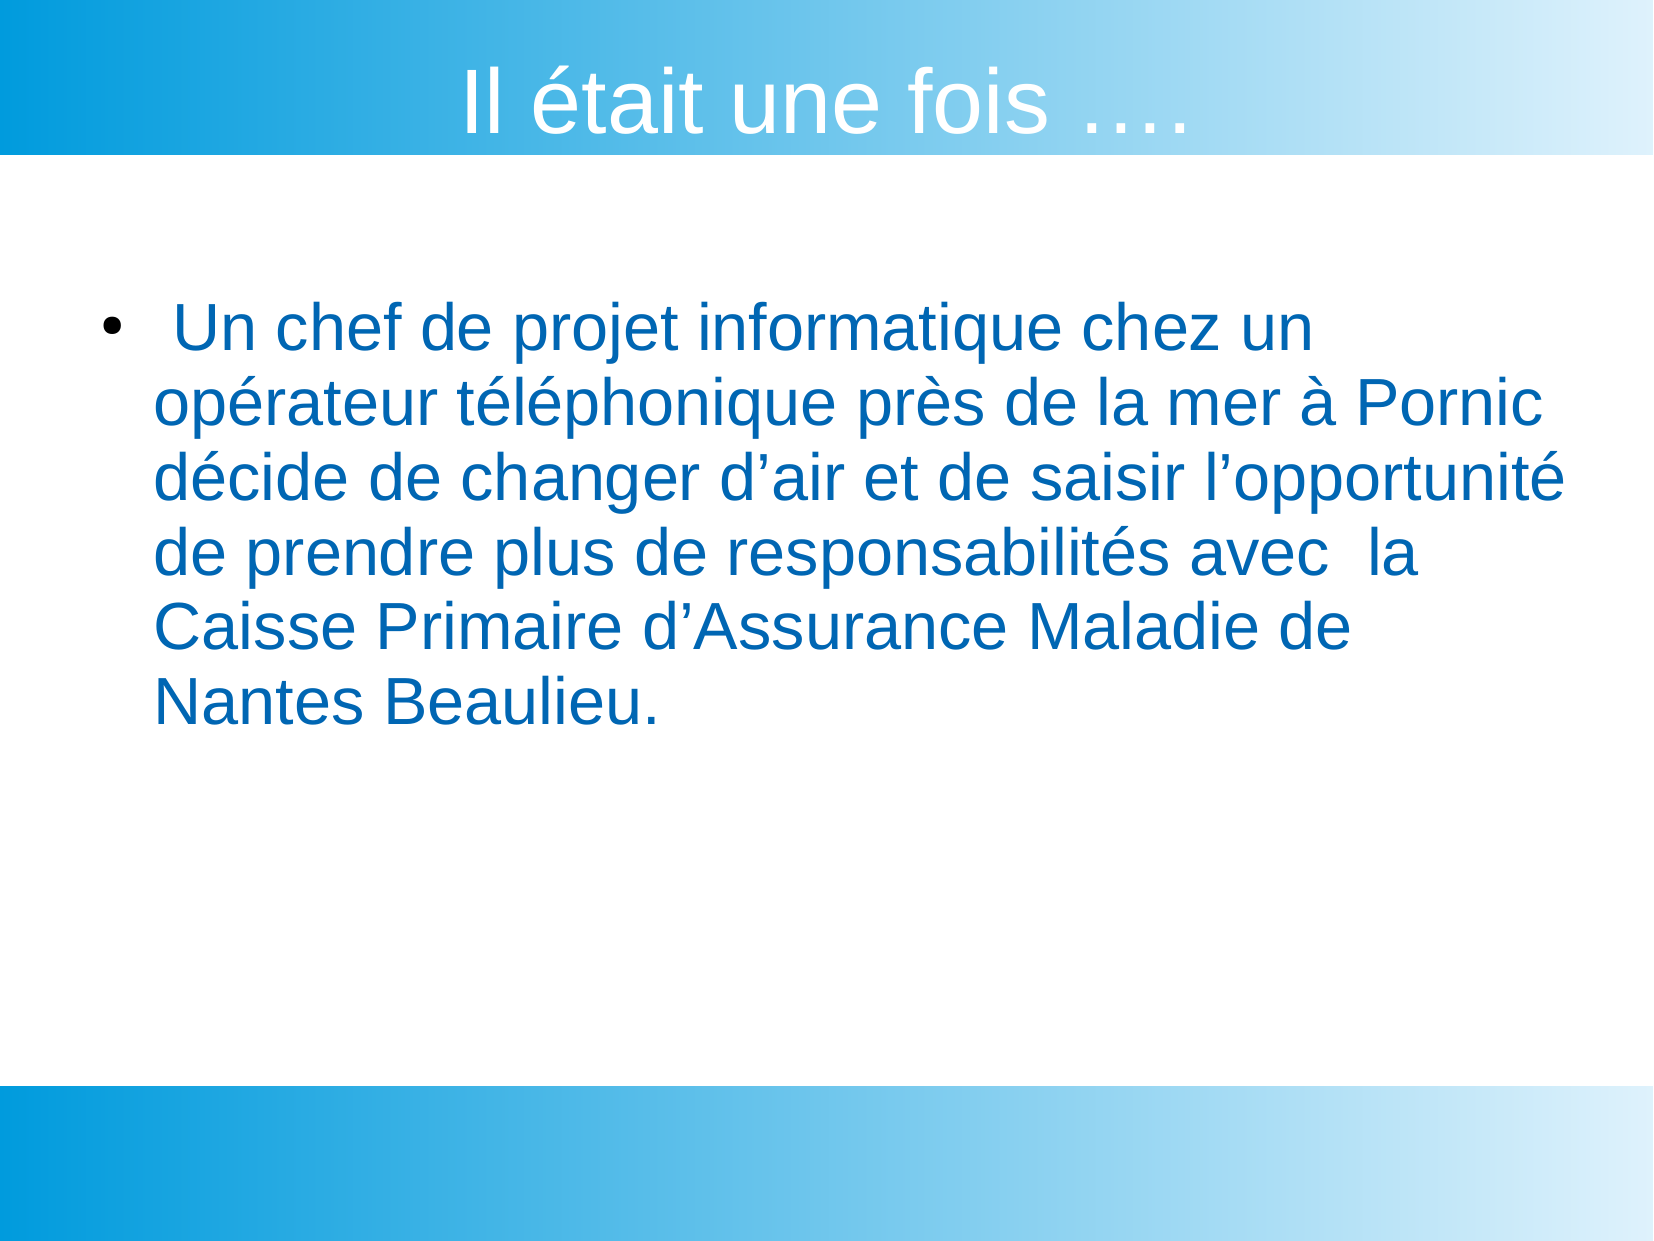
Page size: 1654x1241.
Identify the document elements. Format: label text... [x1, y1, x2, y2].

list Un chef de projet informatique chez un opérateur téléphonique près de la mer à Pornic décide de changer d’air et de saisir l’opportunité de prendre plus de responsabilités avec la Caisse Primaire d’Assurance Maladie de Nantes Beaulieu. [82, 290, 1571, 1010]
title Il était une fois …. [82, 49, 1571, 155]
